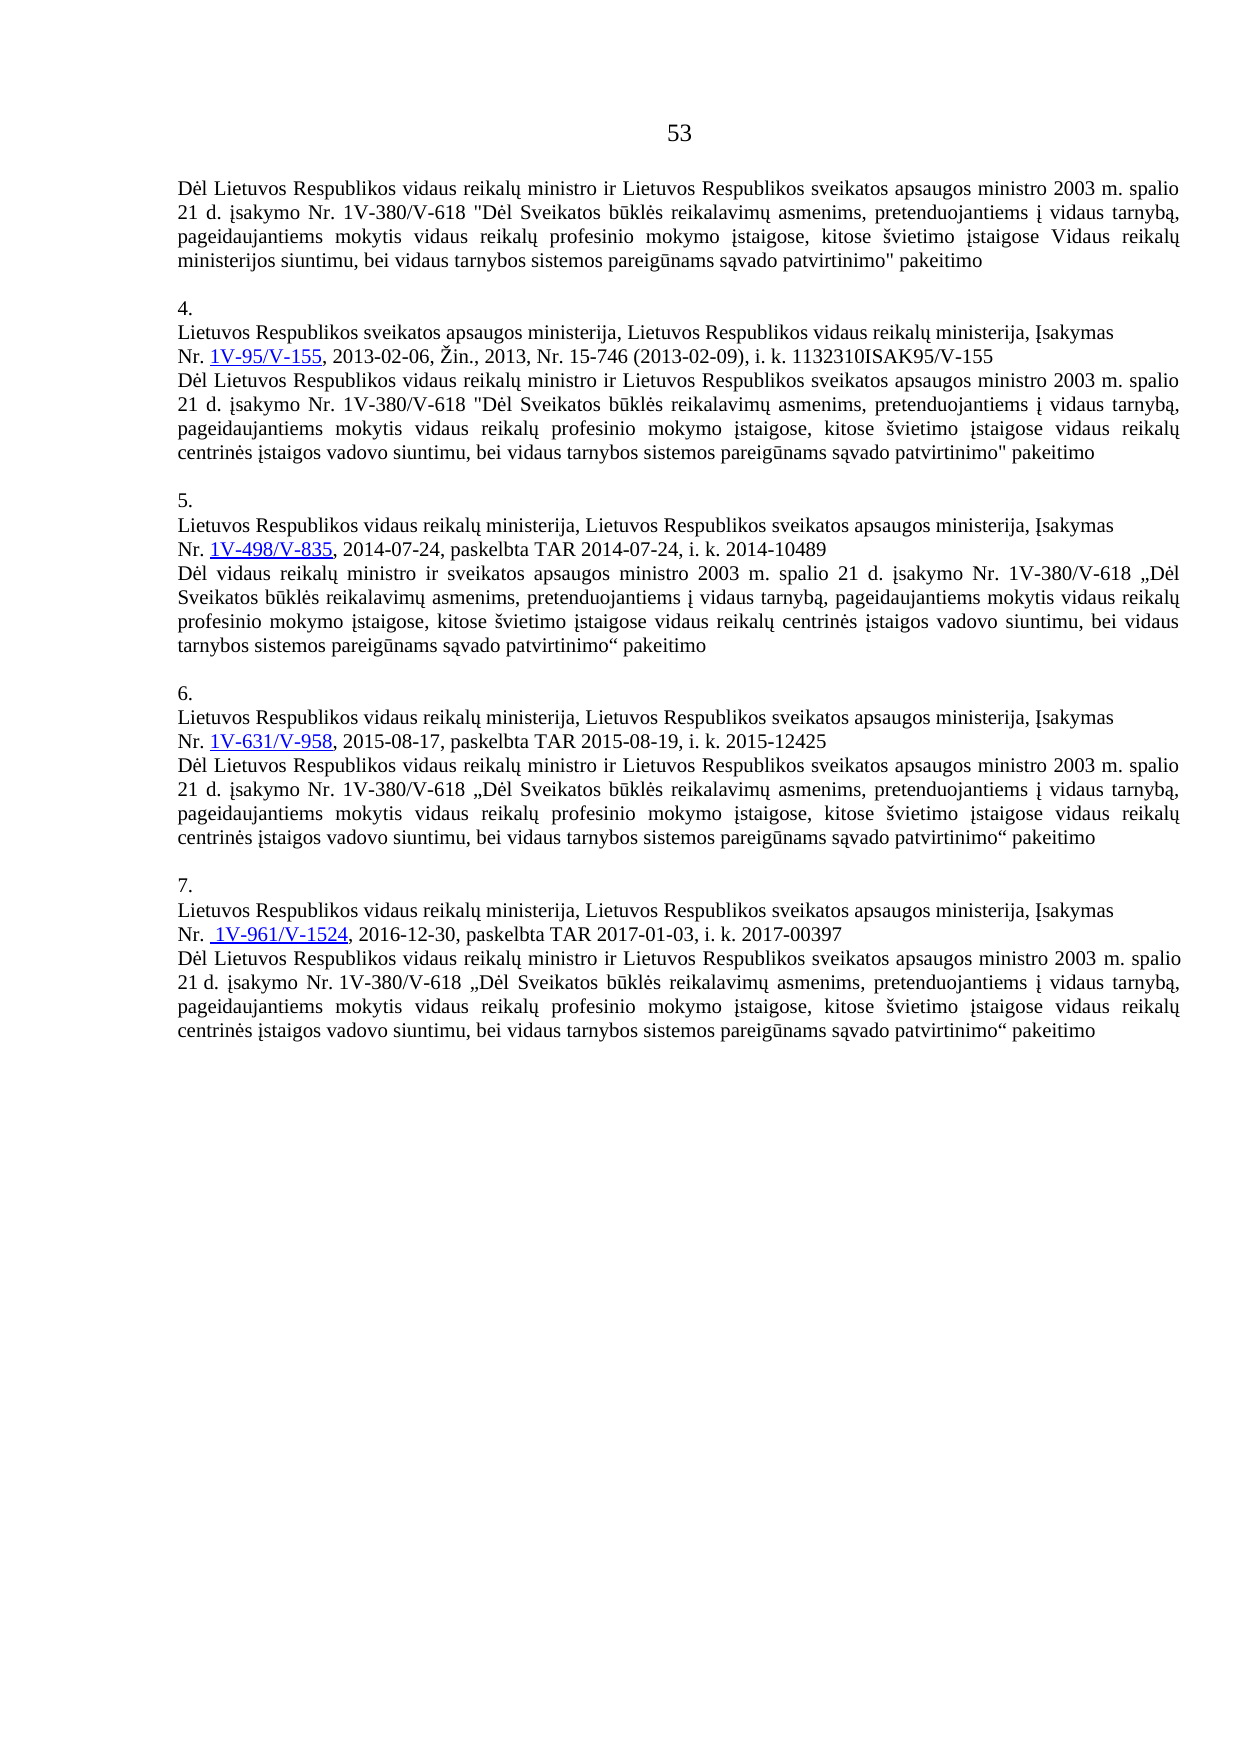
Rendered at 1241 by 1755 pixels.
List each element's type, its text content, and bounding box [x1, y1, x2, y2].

text Lietuvos Respublikos sveikatos apsaugos ministerija, Lietuvos Respublikos vidaus reikalų ministerija, Įsakymas [177, 320, 1181, 344]
text Dėl Lietuvos Respublikos vidaus reikalų ministro ir Lietuvos Respublikos sveikatos apsaugos ministro 2003 m. spalio 21 d. įsakymo Nr. 1V-380/V-618 „Dėl Sveikatos būklės reikalavimų asmenims, pretenduojantiems į vidaus tarnybą, pageidaujantiems mokytis vidaus reikalų profesinio mokymo įstaigose, kitose švietimo įstaigose vidaus reikalų centrinės įstaigos vadovo siuntimu, bei vidaus tarnybos sistemos pareigūnams sąvado patvirtinimo“ pakeitimo [177, 946, 1181, 1042]
text Lietuvos Respublikos vidaus reikalų ministerija, Lietuvos Respublikos sveikatos apsaugos ministerija, Įsakymas [177, 512, 1181, 537]
text 7. [177, 873, 1181, 897]
text 4. [177, 296, 1181, 320]
text Nr. 1V-631/V-958, 2015-08-17, paskelbta TAR 2015-08-19, i. k. 2015-12425 [177, 729, 1181, 753]
text Lietuvos Respublikos vidaus reikalų ministerija, Lietuvos Respublikos sveikatos apsaugos ministerija, Įsakymas [177, 705, 1181, 729]
text 5. [177, 488, 1181, 512]
text 6. [177, 681, 1181, 705]
text Nr. 1V-498/V-835, 2014-07-24, paskelbta TAR 2014-07-24, i. k. 2014-10489 [177, 537, 1181, 561]
text Dėl Lietuvos Respublikos vidaus reikalų ministro ir Lietuvos Respublikos sveikatos apsaugos ministro 2003 m. spalio 21 d. įsakymo Nr. 1V-380/V-618 "Dėl Sveikatos būklės reikalavimų asmenims, pretenduojantiems į vidaus tarnybą, pageidaujantiems mokytis vidaus reikalų profesinio mokymo įstaigose, kitose švietimo įstaigose vidaus reikalų centrinės įstaigos vadovo siuntimu, bei vidaus tarnybos sistemos pareigūnams sąvado patvirtinimo" pakeitimo [177, 368, 1181, 464]
text Dėl Lietuvos Respublikos vidaus reikalų ministro ir Lietuvos Respublikos sveikatos apsaugos ministro 2003 m. spalio 21 d. įsakymo Nr. 1V-380/V-618 „Dėl Sveikatos būklės reikalavimų asmenims, pretenduojantiems į vidaus tarnybą, pageidaujantiems mokytis vidaus reikalų profesinio mokymo įstaigose, kitose švietimo įstaigose vidaus reikalų centrinės įstaigos vadovo siuntimu, bei vidaus tarnybos sistemos pareigūnams sąvado patvirtinimo“ pakeitimo [177, 753, 1181, 849]
text Nr. 1V-95/V-155, 2013-02-06, Žin., 2013, Nr. 15-746 (2013-02-09), i. k. 1132310ISAK95/V-155 [177, 344, 1181, 368]
text Lietuvos Respublikos vidaus reikalų ministerija, Lietuvos Respublikos sveikatos apsaugos ministerija, Įsakymas [177, 897, 1181, 922]
text Nr. 1V-961/V-1524, 2016-12-30, paskelbta TAR 2017-01-03, i. k. 2017-00397 [177, 922, 1181, 946]
text Dėl vidaus reikalų ministro ir sveikatos apsaugos ministro 2003 m. spalio 21 d. įsakymo Nr. 1V-380/V-618 „Dėl Sveikatos būklės reikalavimų asmenims, pretenduojantiems į vidaus tarnybą, pageidaujantiems mokytis vidaus reikalų profesinio mokymo įstaigose, kitose švietimo įstaigose vidaus reikalų centrinės įstaigos vadovo siuntimu, bei vidaus tarnybos sistemos pareigūnams sąvado patvirtinimo“ pakeitimo [177, 561, 1181, 657]
text Dėl Lietuvos Respublikos vidaus reikalų ministro ir Lietuvos Respublikos sveikatos apsaugos ministro 2003 m. spalio 21 d. įsakymo Nr. 1V-380/V-618 "Dėl Sveikatos būklės reikalavimų asmenims, pretenduojantiems į vidaus tarnybą, pageidaujantiems mokytis vidaus reikalų profesinio mokymo įstaigose, kitose švietimo įstaigose Vidaus reikalų ministerijos siuntimu, bei vidaus tarnybos sistemos pareigūnams sąvado patvirtinimo" pakeitimo [177, 176, 1181, 272]
